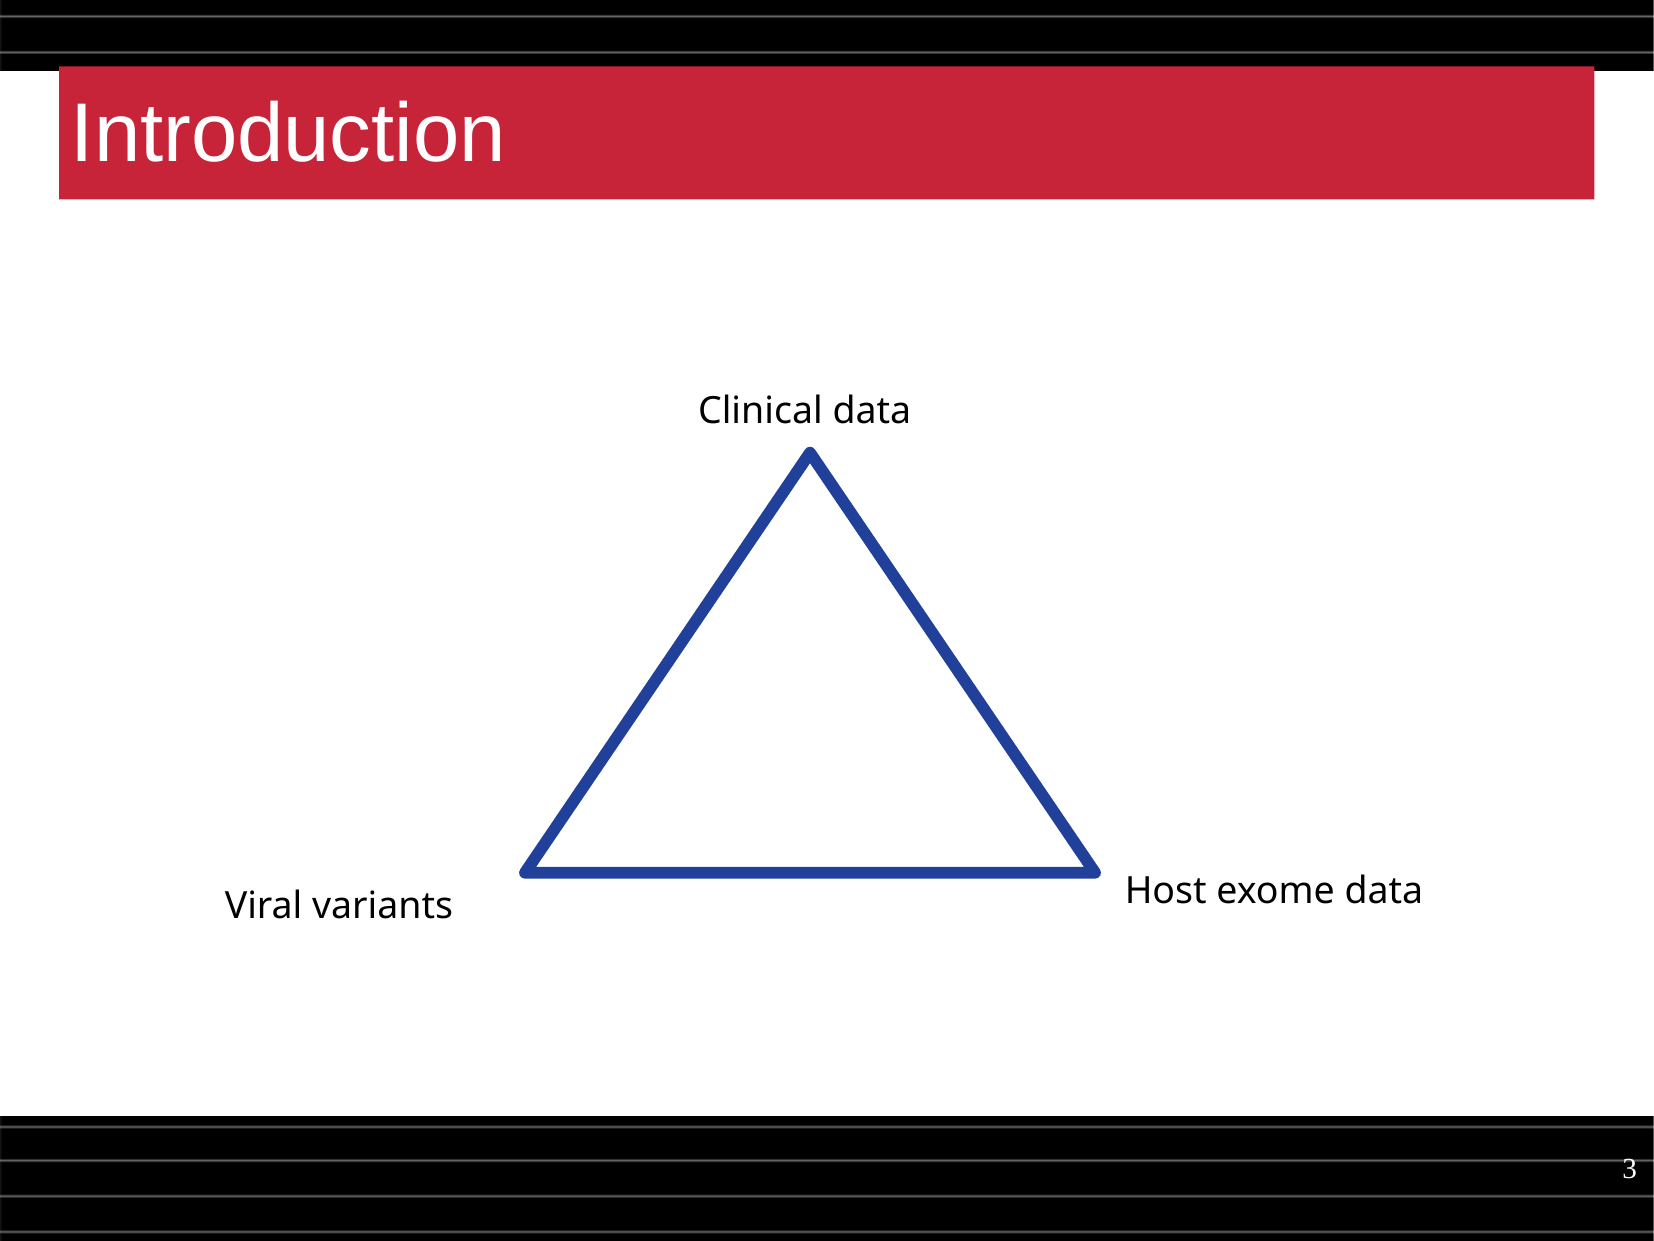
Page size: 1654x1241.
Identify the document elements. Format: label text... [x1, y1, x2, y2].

text_box Clinical data [683, 376, 946, 436]
text_box Viral variants [210, 871, 489, 931]
text_box Host exome data [1110, 856, 1460, 916]
title Introduction [59, 66, 1595, 200]
picture [0, 1116, 1654, 1241]
picture [0, 0, 1654, 71]
